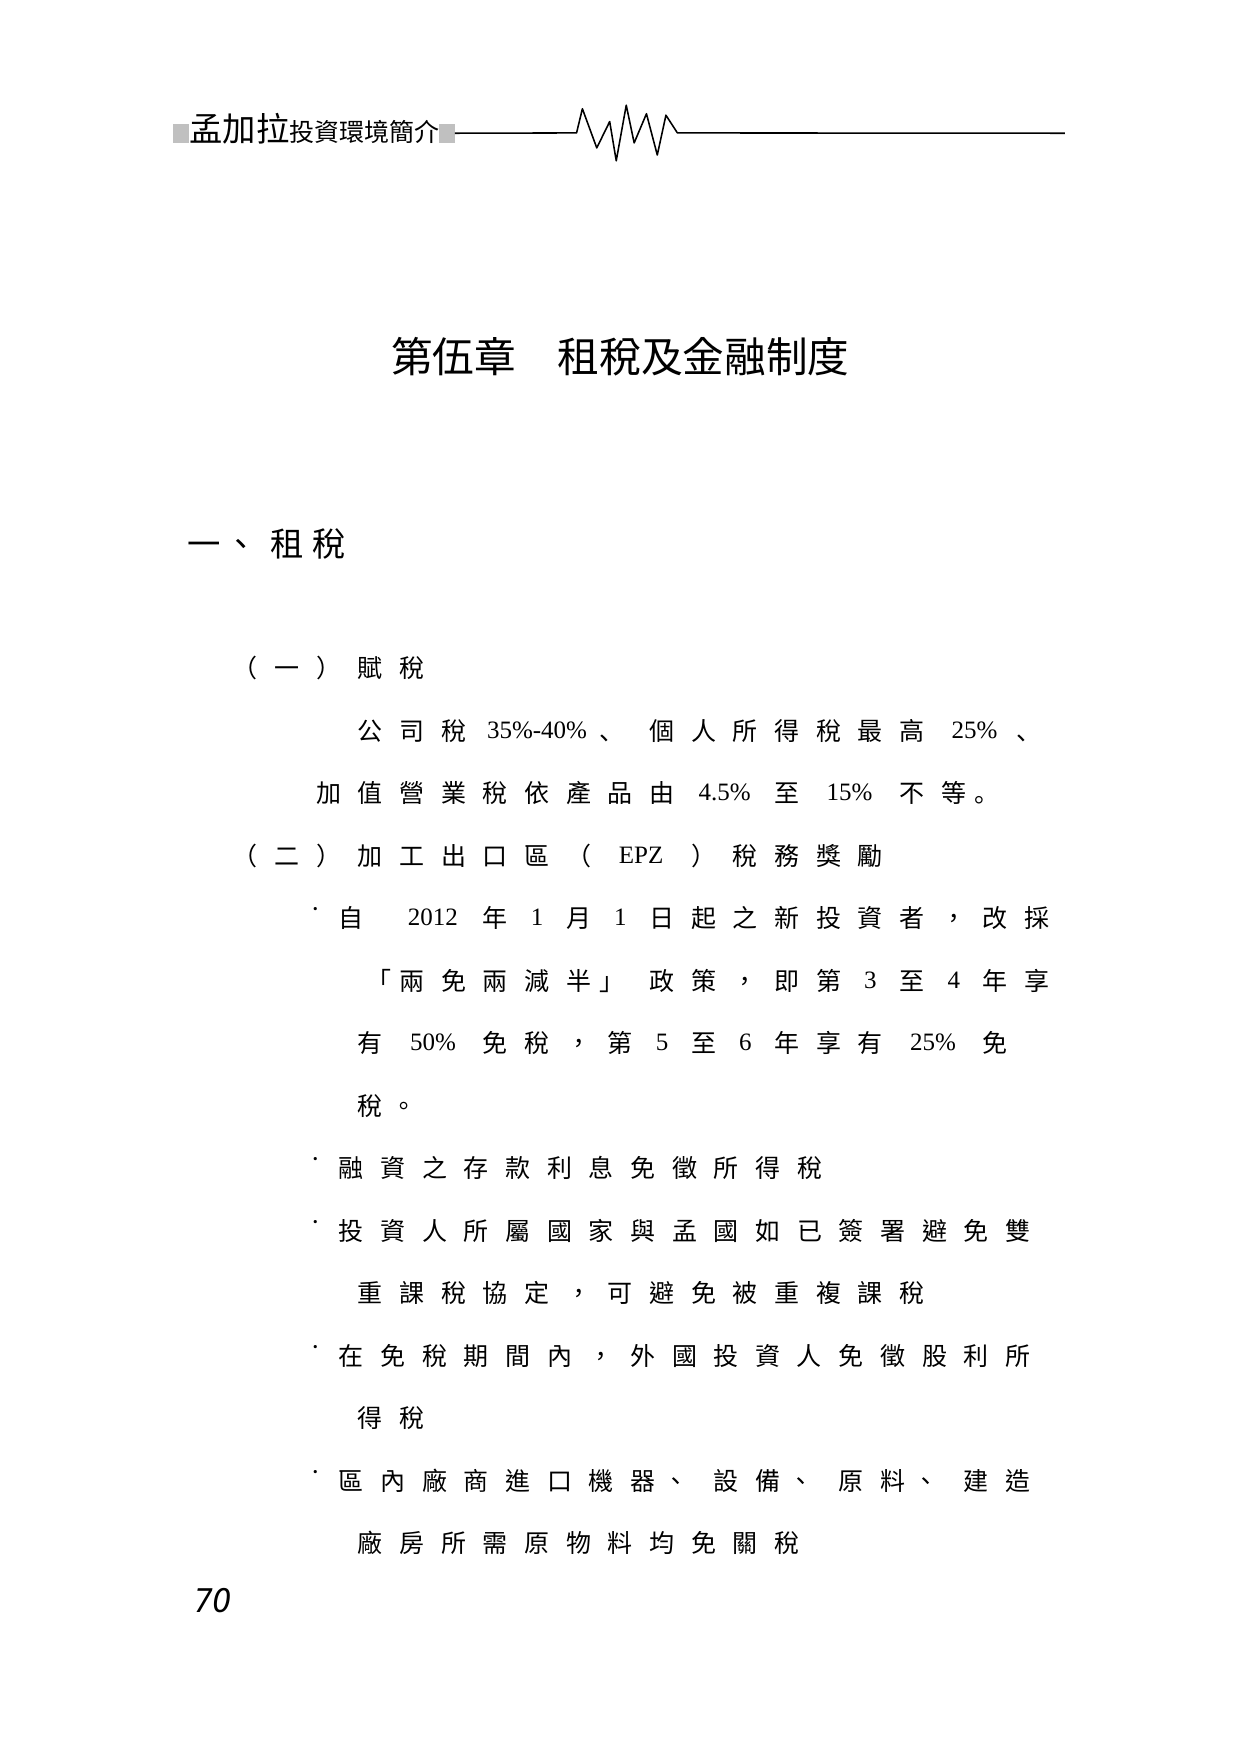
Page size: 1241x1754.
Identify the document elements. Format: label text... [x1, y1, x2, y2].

text ˙ 融資之存款利息免徵所得稅 [281, 1125, 1058, 1188]
text ˙ 區內廠商進口機器、設備、原料、建造廠房所需原物料均免關稅 [281, 1438, 1058, 1563]
text ˙ 投資人所屬國家與孟國如已簽署避免雙重課稅協定，可避免被重複課稅 [281, 1188, 1058, 1313]
text 一、租稅 [183, 500, 1058, 563]
text （二）加工出口區（EPZ）稅務獎勵 [207, 813, 1058, 875]
text 第伍章 租稅及金融制度 [183, 313, 1058, 375]
text ˙ 自2012年1月1日起之新投資者，改採「兩免兩減半」政策，即第3至4年享有50%免稅，第5至6年享有25%免稅。 [281, 875, 1058, 1125]
text （一）賦稅 [207, 625, 1058, 688]
text ˙ 在免稅期間內，外國投資人免徵股利所得稅 [281, 1313, 1058, 1438]
text 公司稅35%-40%、個人所得稅最高25%、加值營業稅依產品由4.5%至15%不等。 [281, 688, 1058, 813]
